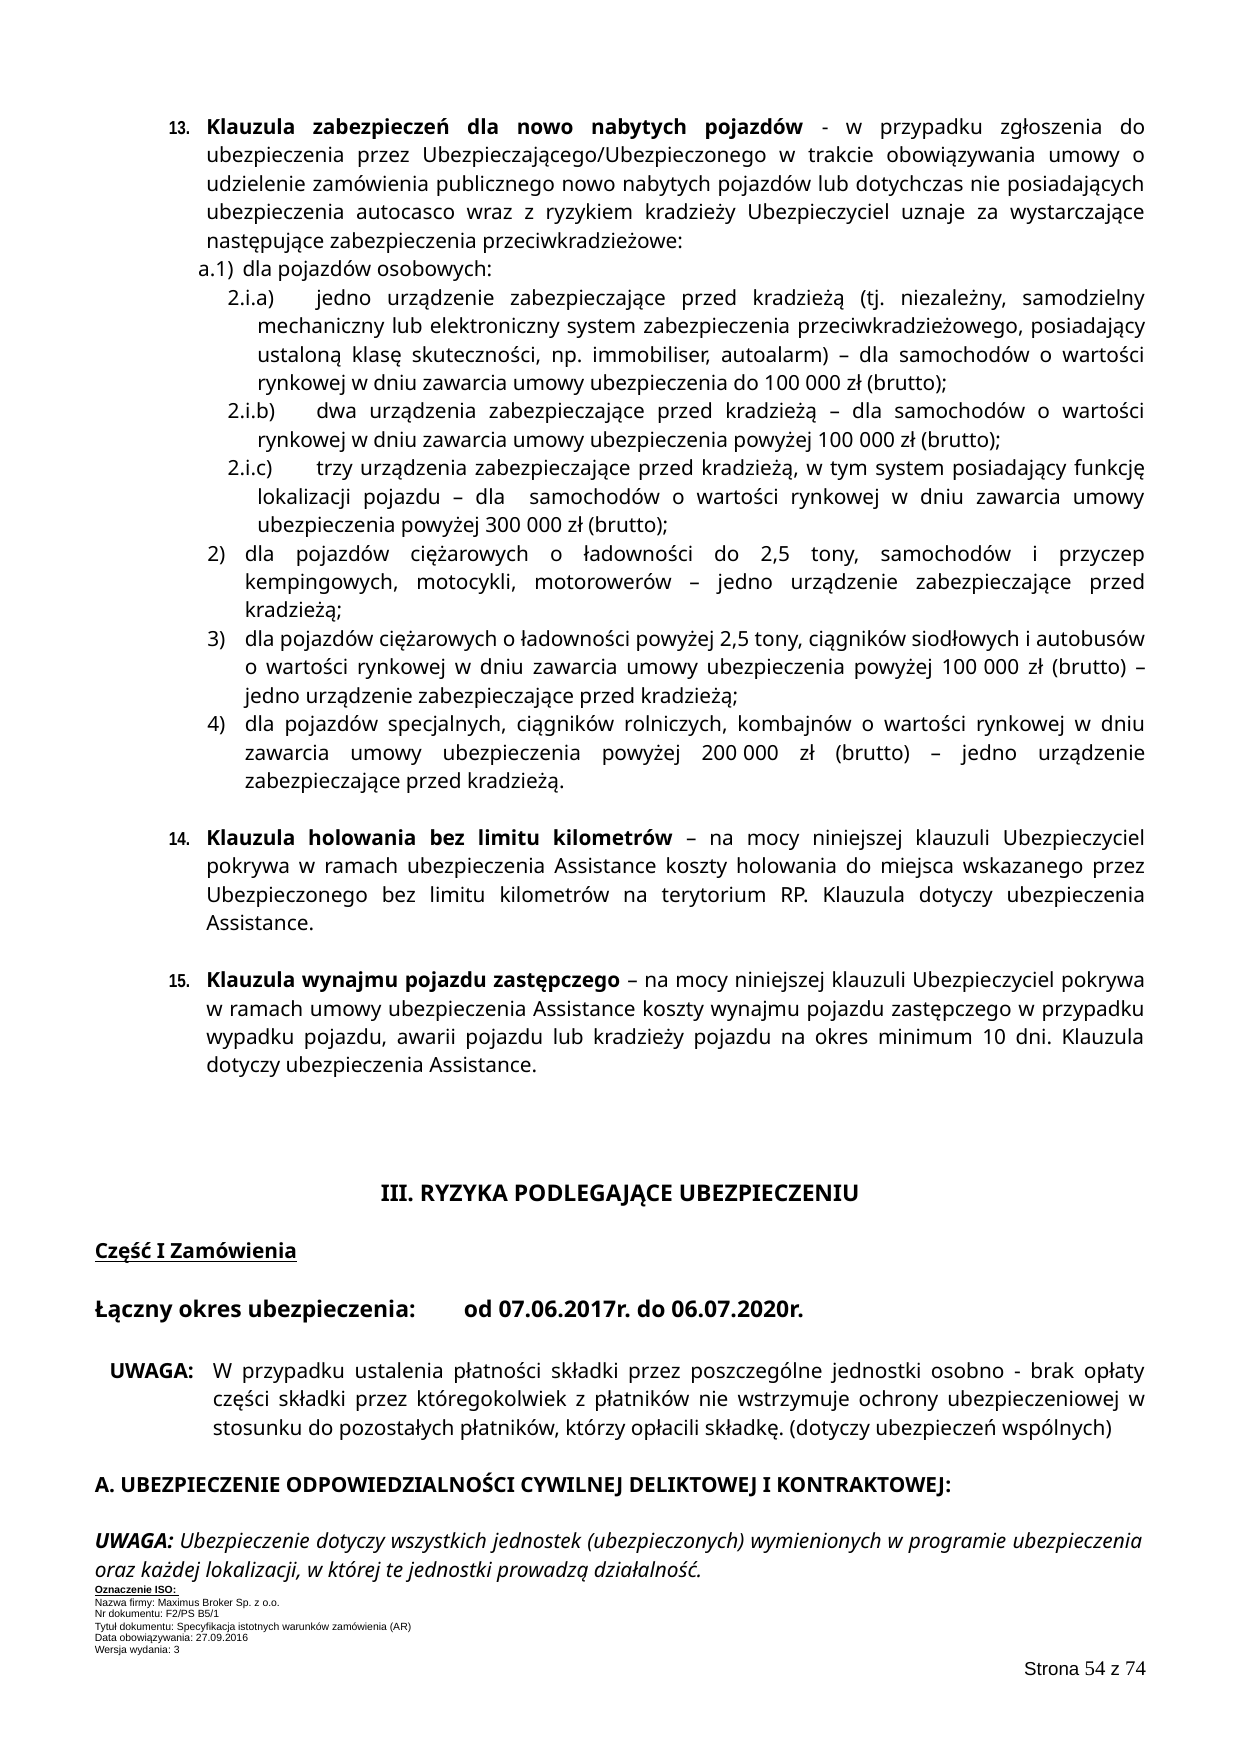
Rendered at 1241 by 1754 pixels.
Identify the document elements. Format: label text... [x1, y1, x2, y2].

subtitle III. RYZYKA PODLEGAJĄCE UBEZPIECZENIU [94, 1177, 1146, 1208]
list dla pojazdów osobowych: [198, 254, 1146, 283]
list trzy urządzenia zabezpieczające przed kradzieżą, w tym system posiadający funkcję lokalizacji pojazdu – dla samochodów o wartości rynkowej w dniu zawarcia umowy ubezpieczenia powyżej 300 000 zł (brutto); [227, 453, 1146, 539]
list Klauzula holowania bez limitu kilometrów – na mocy niniejszej klauzuli Ubezpieczyciel pokrywa w ramach ubezpieczenia Assistance koszty holowania do miejsca wskazanego przez Ubezpieczonego bez limitu kilometrów na terytorium RP. Klauzula dotyczy ubezpieczenia Assistance. [168, 823, 1146, 937]
list dla pojazdów specjalnych, ciągników rolniczych, kombajnów o wartości rynkowej w dniu zawarcia umowy ubezpieczenia powyżej 200 000 zł (brutto) – jedno urządzenie zabezpieczające przed kradzieżą. [207, 709, 1146, 795]
list dwa urządzenia zabezpieczające przed kradzieżą – dla samochodów o wartości rynkowej w dniu zawarcia umowy ubezpieczenia powyżej 100 000 zł (brutto); [227, 397, 1146, 453]
list jedno urządzenie zabezpieczające przed kradzieżą (tj. niezależny, samodzielny mechaniczny lub elektroniczny system zabezpieczenia przeciwkradzieżowego, posiadający ustaloną klasę skuteczności, np. immobiliser, autoalarm) – dla samochodów o wartości rynkowej w dniu zawarcia umowy ubezpieczenia do 100 000 zł (brutto); [227, 283, 1146, 397]
list dla pojazdów ciężarowych o ładowności do 2,5 tony, samochodów i przyczep kempingowych, motocykli, motorowerów – jedno urządzenie zabezpieczające przed kradzieżą; [207, 539, 1146, 624]
subtitle A. UBEZPIECZENIE ODPOWIEDZIALNOŚCI CYWILNEJ DELIKTOWEJ I KONTRAKTOWEJ: [94, 1470, 1146, 1498]
text Łączny okres ubezpieczenia: od 07.06.2017r. do 06.07.2020r. [94, 1293, 1146, 1325]
text UWAGA: Ubezpieczenie dotyczy wszystkich jednostek (ubezpieczonych) wymienionych w programie ubezpieczenia oraz każdej lokalizacji, w której te jednostki prowadzą działalność. [94, 1527, 1146, 1583]
list dla pojazdów ciężarowych o ładowności powyżej 2,5 tony, ciągników siodłowych i autobusów o wartości rynkowej w dniu zawarcia umowy ubezpieczenia powyżej 100 000 zł (brutto) – jedno urządzenie zabezpieczające przed kradzieżą; [207, 624, 1146, 709]
text UWAGA: W przypadku ustalenia płatności składki przez poszczególne jednostki osobno - brak opłaty części składki przez któregokolwiek z płatników nie wstrzymuje ochrony ubezpieczeniowej w stosunku do pozostałych płatników, którzy opłacili składkę. (dotyczy ubezpieczeń wspólnych) [109, 1356, 1146, 1441]
text Część I Zamówienia [94, 1237, 1146, 1265]
list Klauzula zabezpieczeń dla nowo nabytych pojazdów - w przypadku zgłoszenia do ubezpieczenia przez Ubezpieczającego/Ubezpieczonego w trakcie obowiązywania umowy o udzielenie zamówienia publicznego nowo nabytych pojazdów lub dotychczas nie posiadających ubezpieczenia autocasco wraz z ryzykiem kradzieży Ubezpieczyciel uznaje za wystarczające następujące zabezpieczenia przeciwkradzieżowe: [168, 112, 1146, 254]
list Klauzula wynajmu pojazdu zastępczego – na mocy niniejszej klauzuli Ubezpieczyciel pokrywa w ramach umowy ubezpieczenia Assistance koszty wynajmu pojazdu zastępczego w przypadku wypadku pojazdu, awarii pojazdu lub kradzieży pojazdu na okres minimum 10 dni. Klauzula dotyczy ubezpieczenia Assistance. [168, 965, 1146, 1079]
